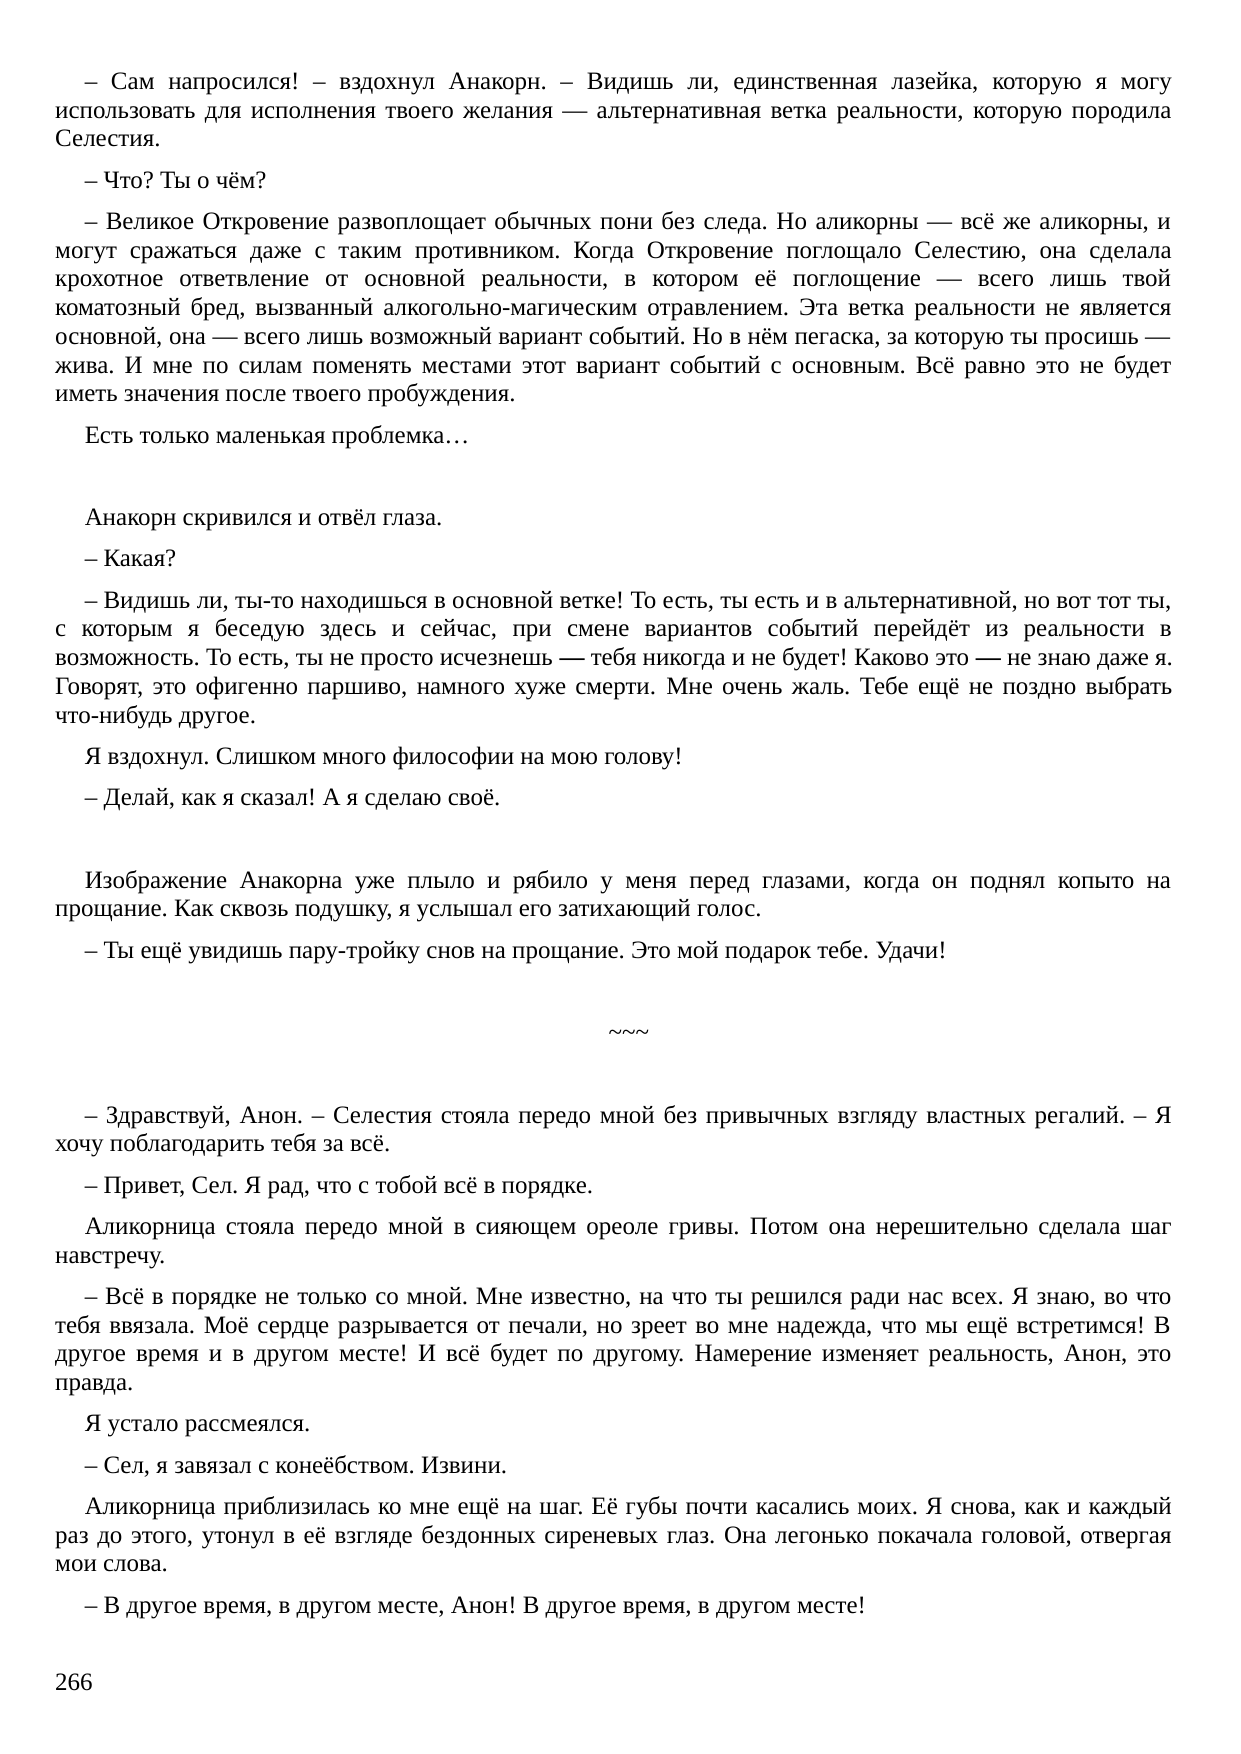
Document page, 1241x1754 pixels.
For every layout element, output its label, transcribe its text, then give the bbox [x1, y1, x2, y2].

text – Ты ещё увидишь пару-тройку снов на прощание. Это мой подарок тебе. Удачи! [55, 935, 1173, 963]
text – Какая? [55, 543, 1173, 572]
text ~~~ [55, 1017, 1173, 1046]
text – Что? Ты о чём? [55, 165, 1173, 193]
text – Делай, как я сказал! А я сделаю своё. [55, 782, 1173, 811]
text Я вздохнул. Слишком много философии на мою голову! [55, 741, 1173, 770]
text Аликорница стояла передо мной в сияющем ореоле гривы. Потом она нерешительно сделала шаг навстречу. [55, 1211, 1173, 1268]
text Я устало рассмеялся. [55, 1408, 1173, 1437]
text – Великое Откровение развоплощает обычных пони без следа. Но аликорны — всё же аликорны, и могут сражаться даже с таким противником. Когда Откровение поглощало Селестию, она сделала крохотное ответвление от основной реальности, в котором её поглощение — всего лишь твой коматозный бред, вызванный алкогольно-магическим отравлением. Эта ветка реальности не является основной, она — всего лишь возможный вариант событий. Но в нём пегаска, за которую ты просишь — жива. И мне по силам поменять местами этот вариант событий с основным. Всё равно это не будет иметь значения после твоего пробуждения. [55, 206, 1173, 407]
text – Сам напросился! – вздохнул Анакорн. – Видишь ли, единственная лазейка, которую я могу использовать для исполнения твоего желания — альтернативная ветка реальности, которую породила Селестия. [55, 66, 1173, 152]
text – Сел, я завязал с конеёбством. Извини. [55, 1450, 1173, 1478]
text Аликорница приблизилась ко мне ещё на шаг. Её губы почти касались моих. Я снова, как и каждый раз до этого, утонул в её взгляде бездонных сиреневых глаз. Она легонько покачала головой, отвергая мои слова. [55, 1491, 1173, 1577]
text Есть только маленькая проблемка… [55, 420, 1173, 448]
text Анакорн скривился и отвёл глаза. [55, 502, 1173, 531]
text – В другое время, в другом месте, Анон! В другое время, в другом месте! [55, 1590, 1173, 1618]
text Изображение Анакорна уже плыло и рябило у меня перед глазами, когда он поднял копыто на прощание. Как сквозь подушку, я услышал его затихающий голос. [55, 865, 1173, 922]
text – Видишь ли, ты-то находишься в основной ветке! То есть, ты есть и в альтернативной, но вот тот ты, с которым я беседую здесь и сейчас, при смене вариантов событий перейдёт из реальности в возможность. То есть, ты не просто исчезнешь — тебя никогда и не будет! Каково это — не знаю даже я. Говорят, это офигенно паршиво, намного хуже смерти. Мне очень жаль. Тебе ещё не поздно выбрать что-нибудь другое. [55, 585, 1173, 728]
text – Всё в порядке не только со мной. Мне известно, на что ты решился ради нас всех. Я знаю, во что тебя ввязала. Моё сердце разрывается от печали, но зреет во мне надежда, что мы ещё встретимся! В другое время и в другом месте! И всё будет по другому. Намерение изменяет реальность, Анон, это правда. [55, 1281, 1173, 1396]
text – Здравствуй, Анон. – Селестия стояла передо мной без привычных взгляду властных регалий. – Я хочу поблагодарить тебя за всё. [55, 1100, 1173, 1157]
text – Привет, Сел. Я рад, что с тобой всё в порядке. [55, 1170, 1173, 1198]
